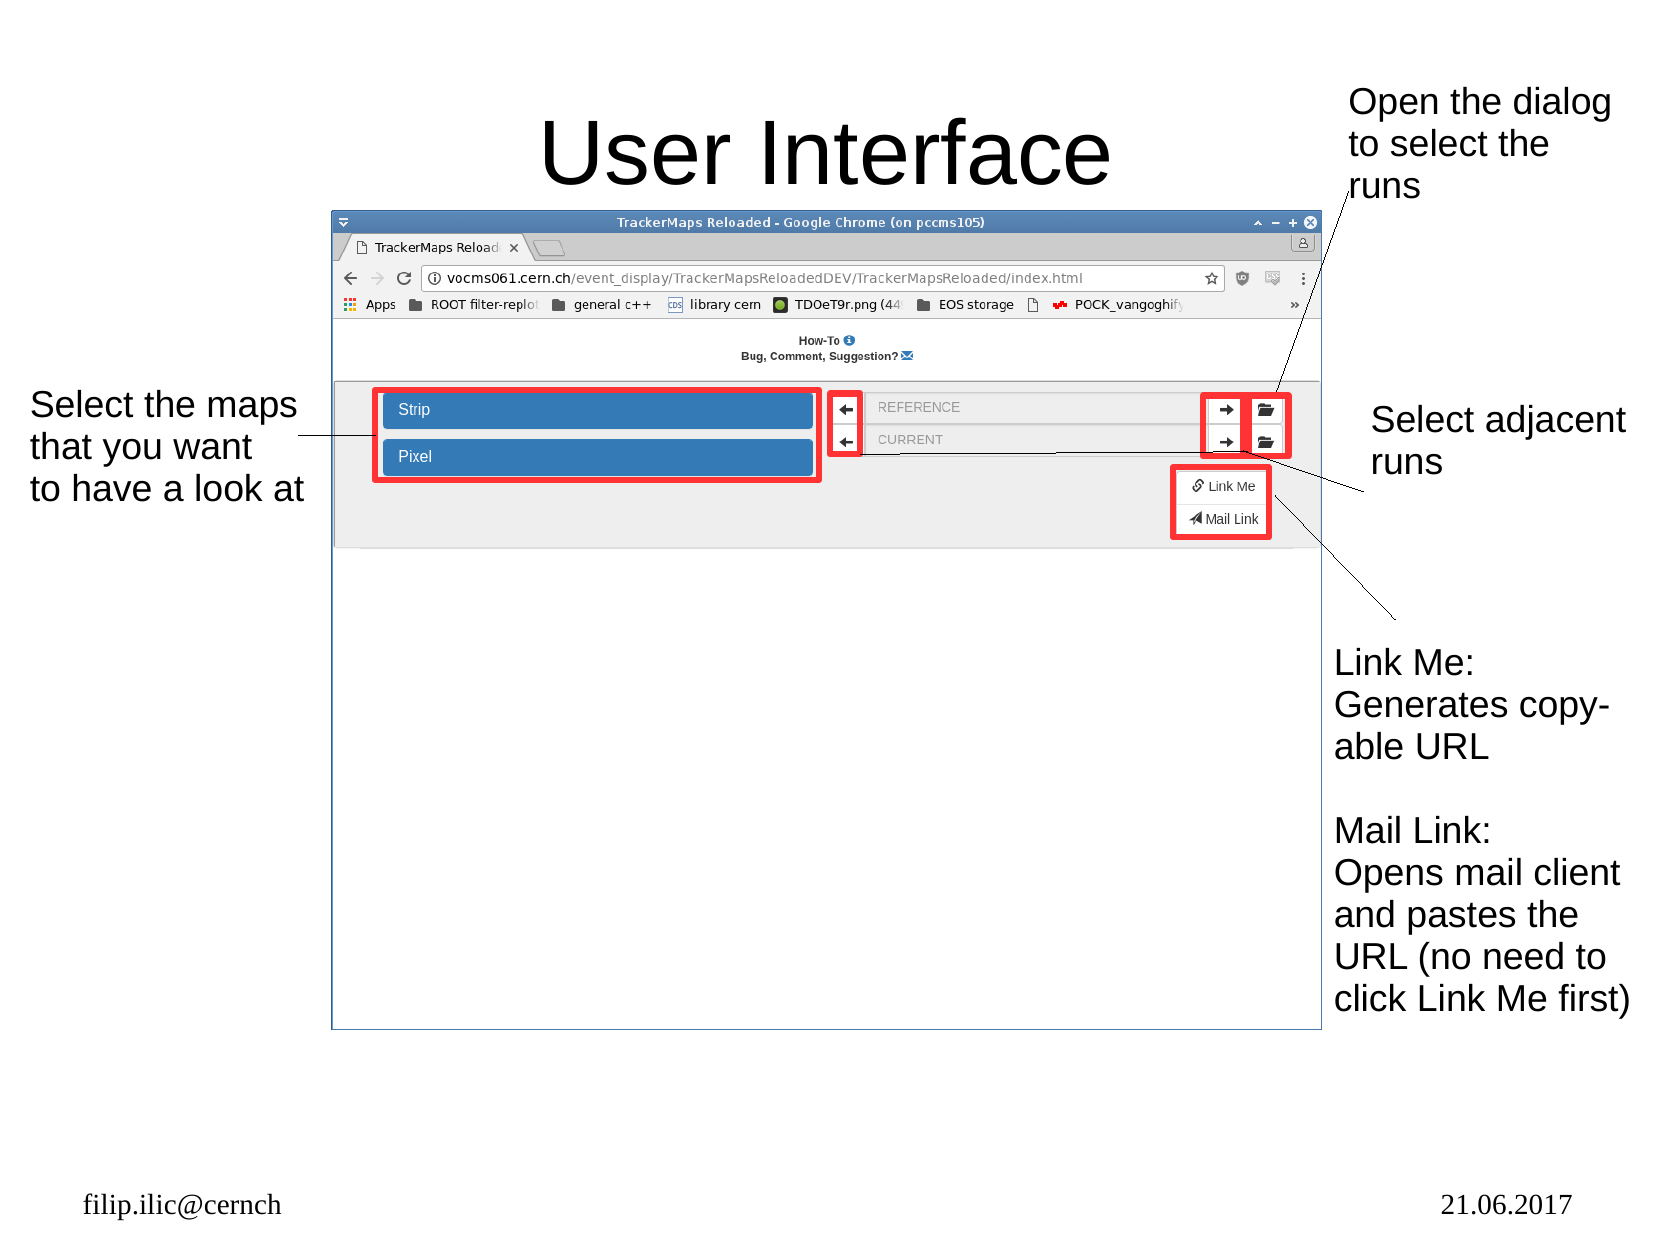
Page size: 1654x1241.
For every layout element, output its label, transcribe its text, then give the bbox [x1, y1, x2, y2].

picture [331, 257, 1322, 1030]
text_box [1202, 395, 1289, 457]
text_box [375, 390, 819, 481]
text_box Open the dialog to select the runs [1333, 73, 1628, 257]
text_box [1172, 467, 1269, 538]
title User Interface [82, 49, 1571, 257]
text_box Select adjacent runs [1355, 391, 1642, 575]
text_box [830, 393, 861, 455]
text_box Select the maps that you want to have a look at [15, 376, 320, 518]
text_box Link Me: Generates copy- able URL Mail Link: Opens mail client and pastes the URL (no need to click Link Me first) [1318, 634, 1647, 1070]
